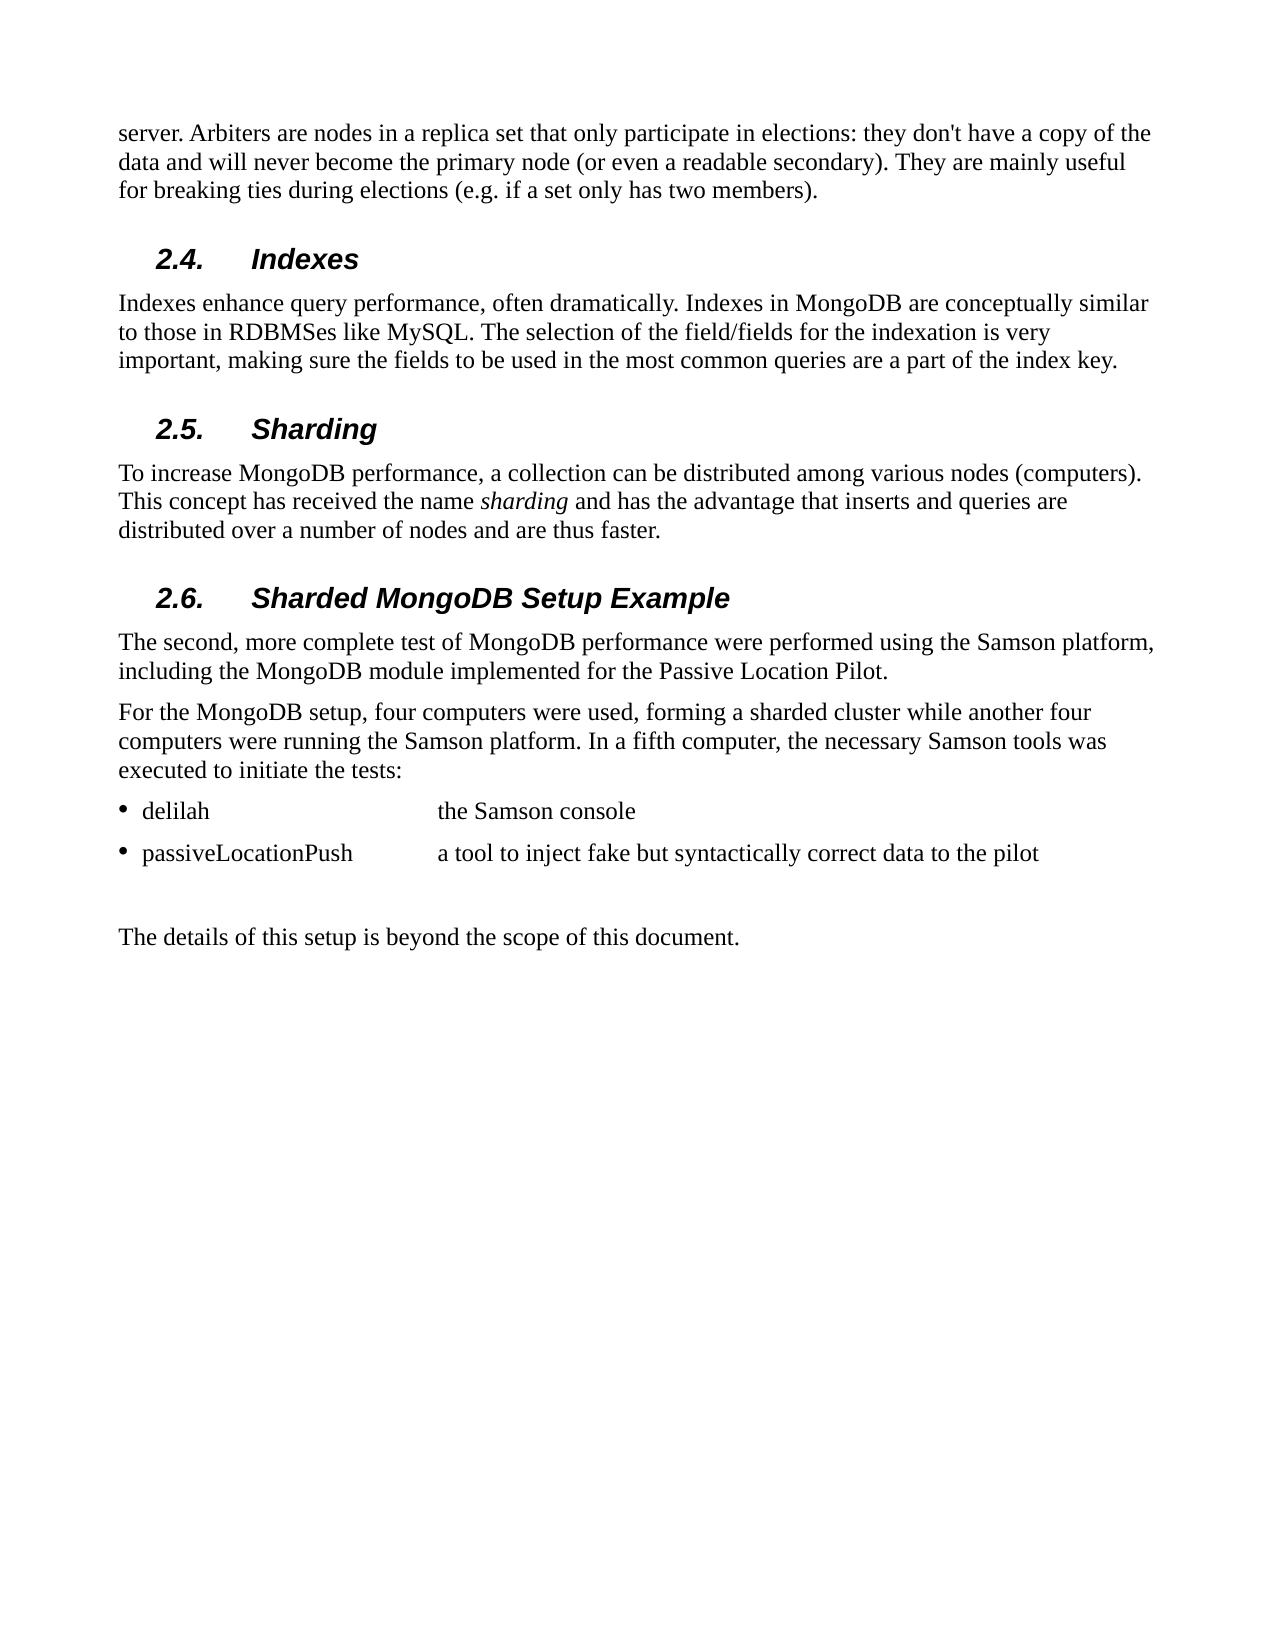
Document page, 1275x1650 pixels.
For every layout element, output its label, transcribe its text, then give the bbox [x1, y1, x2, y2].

subtitle Sharding [148, 412, 1157, 445]
text Indexes enhance query performance, often dramatically. Indexes in MongoDB are conceptually similar to those in RDBMSes like MySQL. The selection of the field/fields for the indexation is very important, making sure the fields to be used in the most common queries are a part of the index key. [118, 288, 1157, 374]
subtitle Sharded MongoDB Setup Example [148, 581, 1157, 615]
subtitle Indexes [148, 242, 1157, 275]
text server. Arbiters are nodes in a replica set that only participate in elections: they don't have a copy of the data and will never become the primary node (or even a readable secondary). They are mainly useful for breaking ties during elections (e.g. if a set only has two members). [118, 118, 1157, 204]
text To increase MongoDB performance, a collection can be distributed among various nodes (computers). This concept has received the name sharding and has the advantage that inserts and queries are distributed over a number of nodes and are thus faster. [118, 458, 1157, 544]
text The second, more complete test of MongoDB performance were performed using the Samson platform, including the MongoDB module implemented for the Passive Location Pilot. [118, 627, 1157, 685]
list delilah the Samson console [118, 796, 1157, 826]
list passiveLocationPush a tool to inject fake but syntactically correct data to the pilot [118, 838, 1157, 868]
text The details of this setup is beyond the scope of this document. [118, 922, 1157, 951]
text For the MongoDB setup, four computers were used, forming a sharded cluster while another four computers were running the Samson platform. In a fifth computer, the necessary Samson tools was executed to initiate the tests: [118, 697, 1157, 784]
